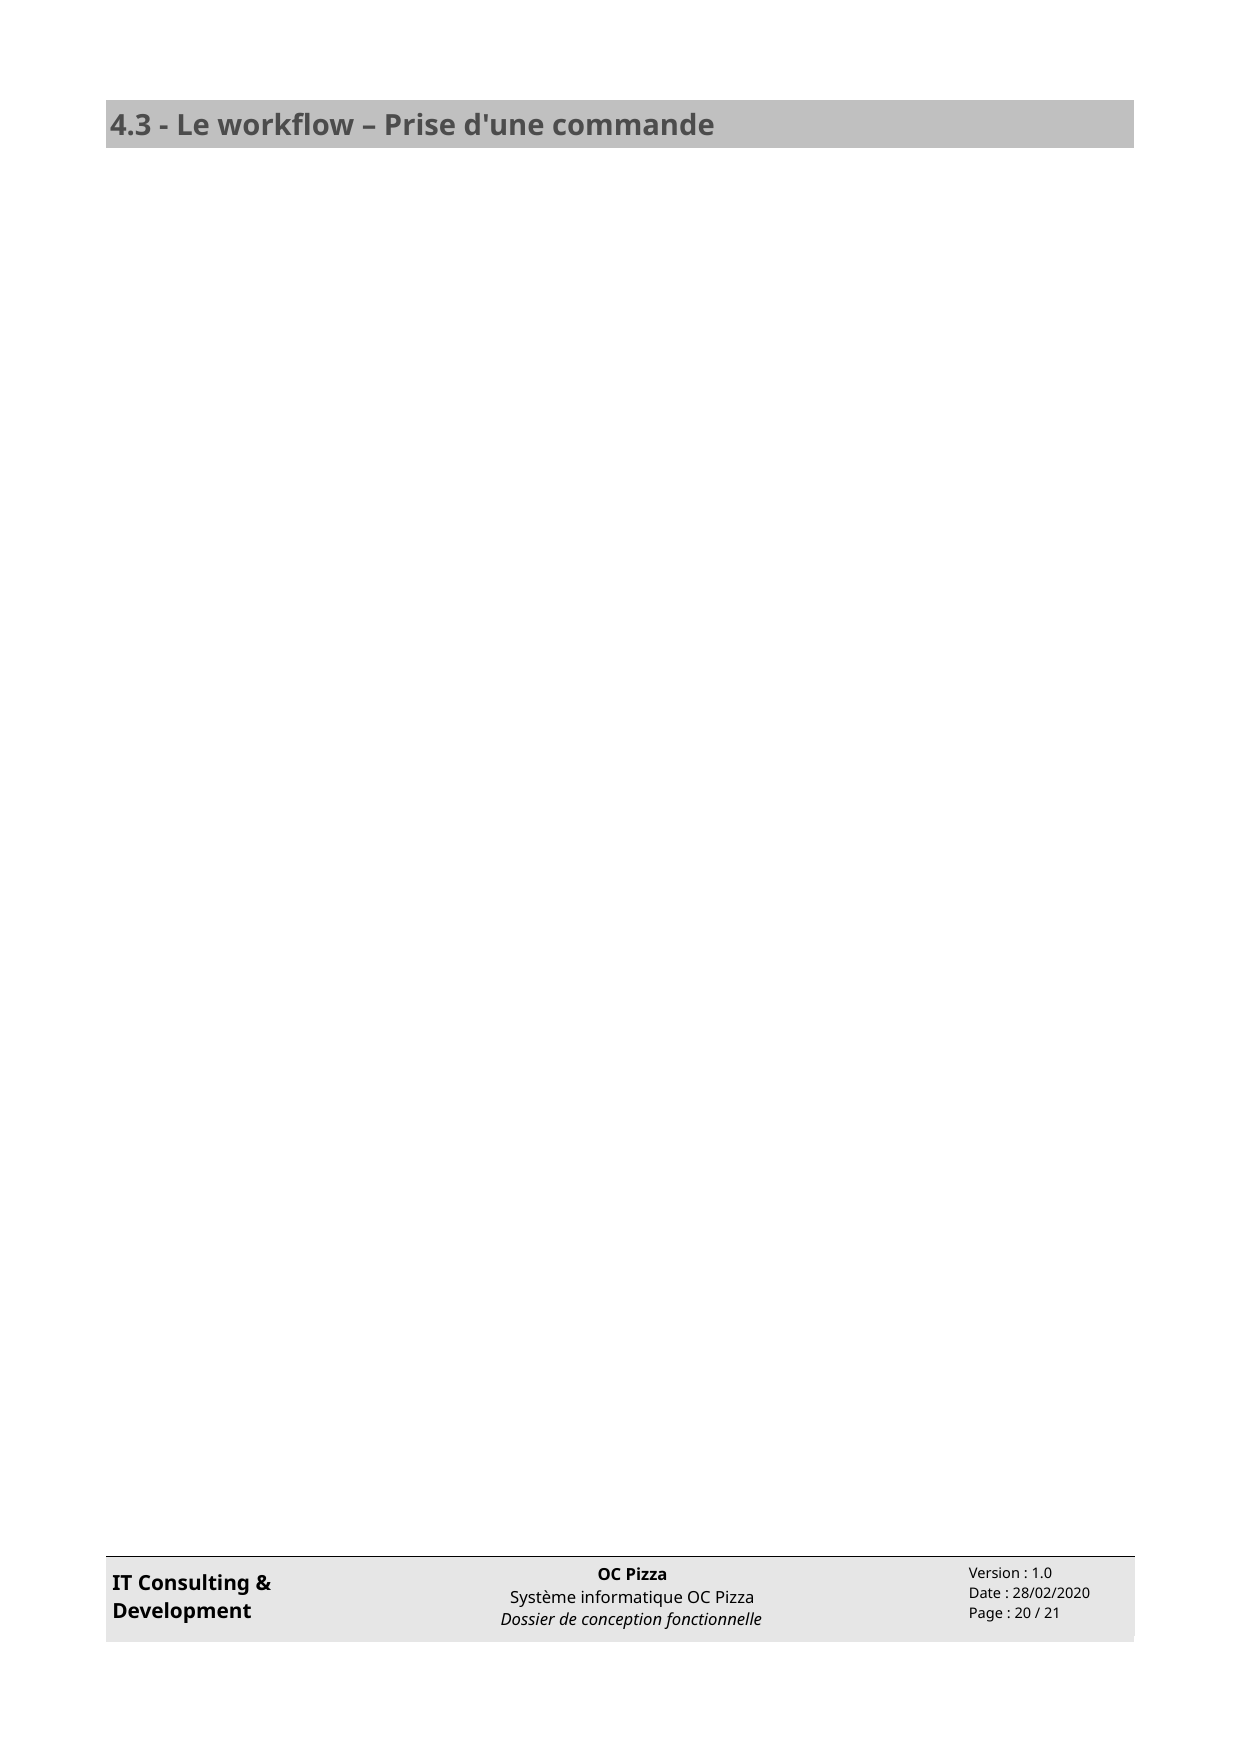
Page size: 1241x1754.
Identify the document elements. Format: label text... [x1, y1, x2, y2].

subtitle Le workflow – Prise d'une commande [107, 101, 1133, 147]
